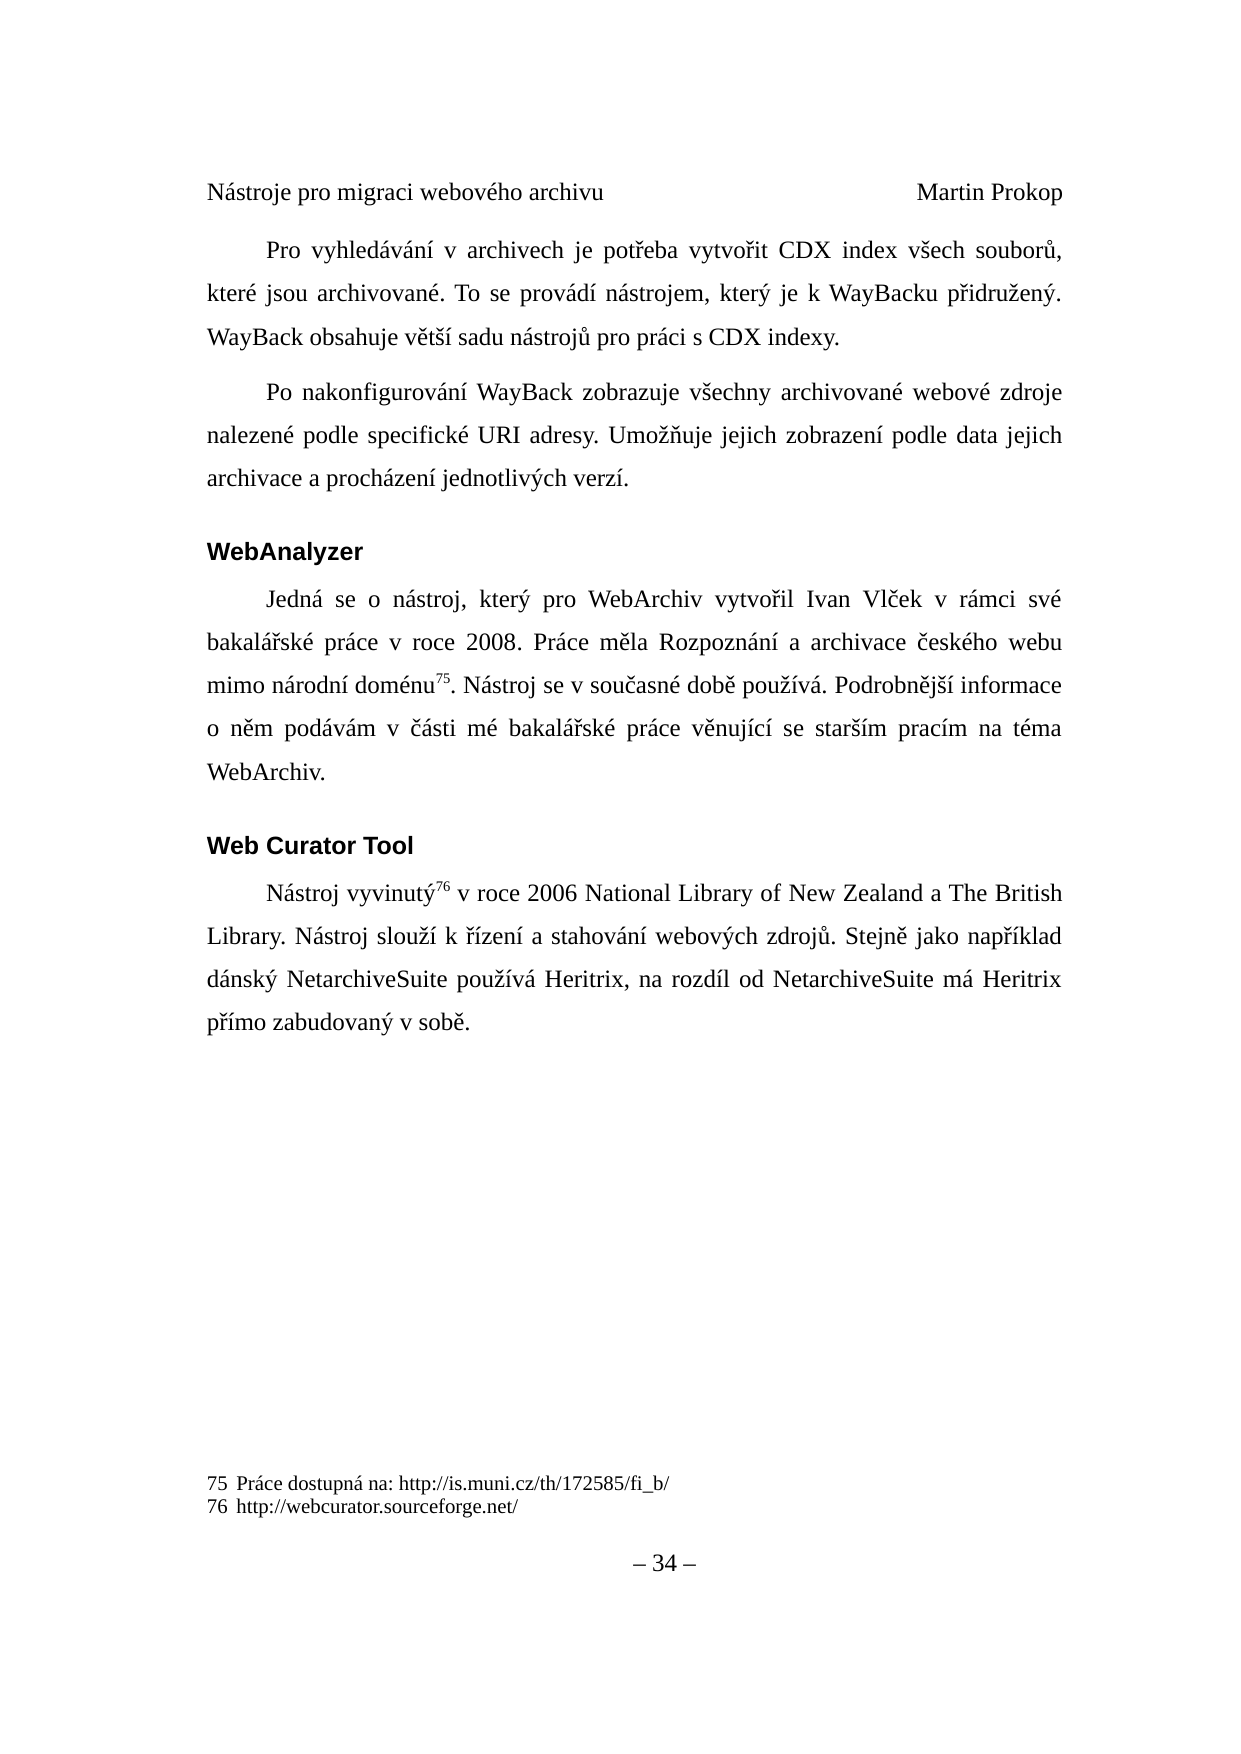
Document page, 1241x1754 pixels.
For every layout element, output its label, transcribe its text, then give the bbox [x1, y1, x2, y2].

text Nástroj vyvinutý v roce 2006 National Library of New Zealand a The British Library. Nástroj slouží k řízení a stahování webových zdrojů. Stejně jako například dánský NetarchiveSuite používá Heritrix, na rozdíl od NetarchiveSuite má Heritrix přímo zabudovaný v sobě. [207, 878, 1063, 1036]
text Po nakonfigurování WayBack zobrazuje všechny archivované webové zdroje nalezené podle specifické URI adresy. Umožňuje jejich zobrazení podle data jejich archivace a procházení jednotlivých verzí. [207, 377, 1063, 492]
text Práce dostupná na: http://is.muni.cz/th/172585/fi_b/ [207, 1470, 1063, 1494]
text http://webcurator.sourceforge.net/ [207, 1494, 1063, 1518]
text Pro vyhledávání v archivech je potřeba vytvořit CDX index všech souborů, které jsou archivované. To se provádí nástrojem, který je k WayBacku přidružený. WayBack obsahuje větší sadu nástrojů pro práci s CDX indexy. [207, 235, 1063, 350]
subtitle WebAnalyzer [207, 537, 1063, 566]
subtitle Web Curator Tool [207, 831, 1063, 859]
text Jedná se o nástroj, který pro WebArchiv vytvořil Ivan Vlček v rámci své bakalářské práce v roce 2008. Práce měla Rozpoznání a archivace českého webu mimo národní doménu. Nástroj se v současné době používá. Podrobnější informace o něm podávám v části mé bakalářské práce věnující se starším pracím na téma WebArchiv. [207, 584, 1063, 785]
